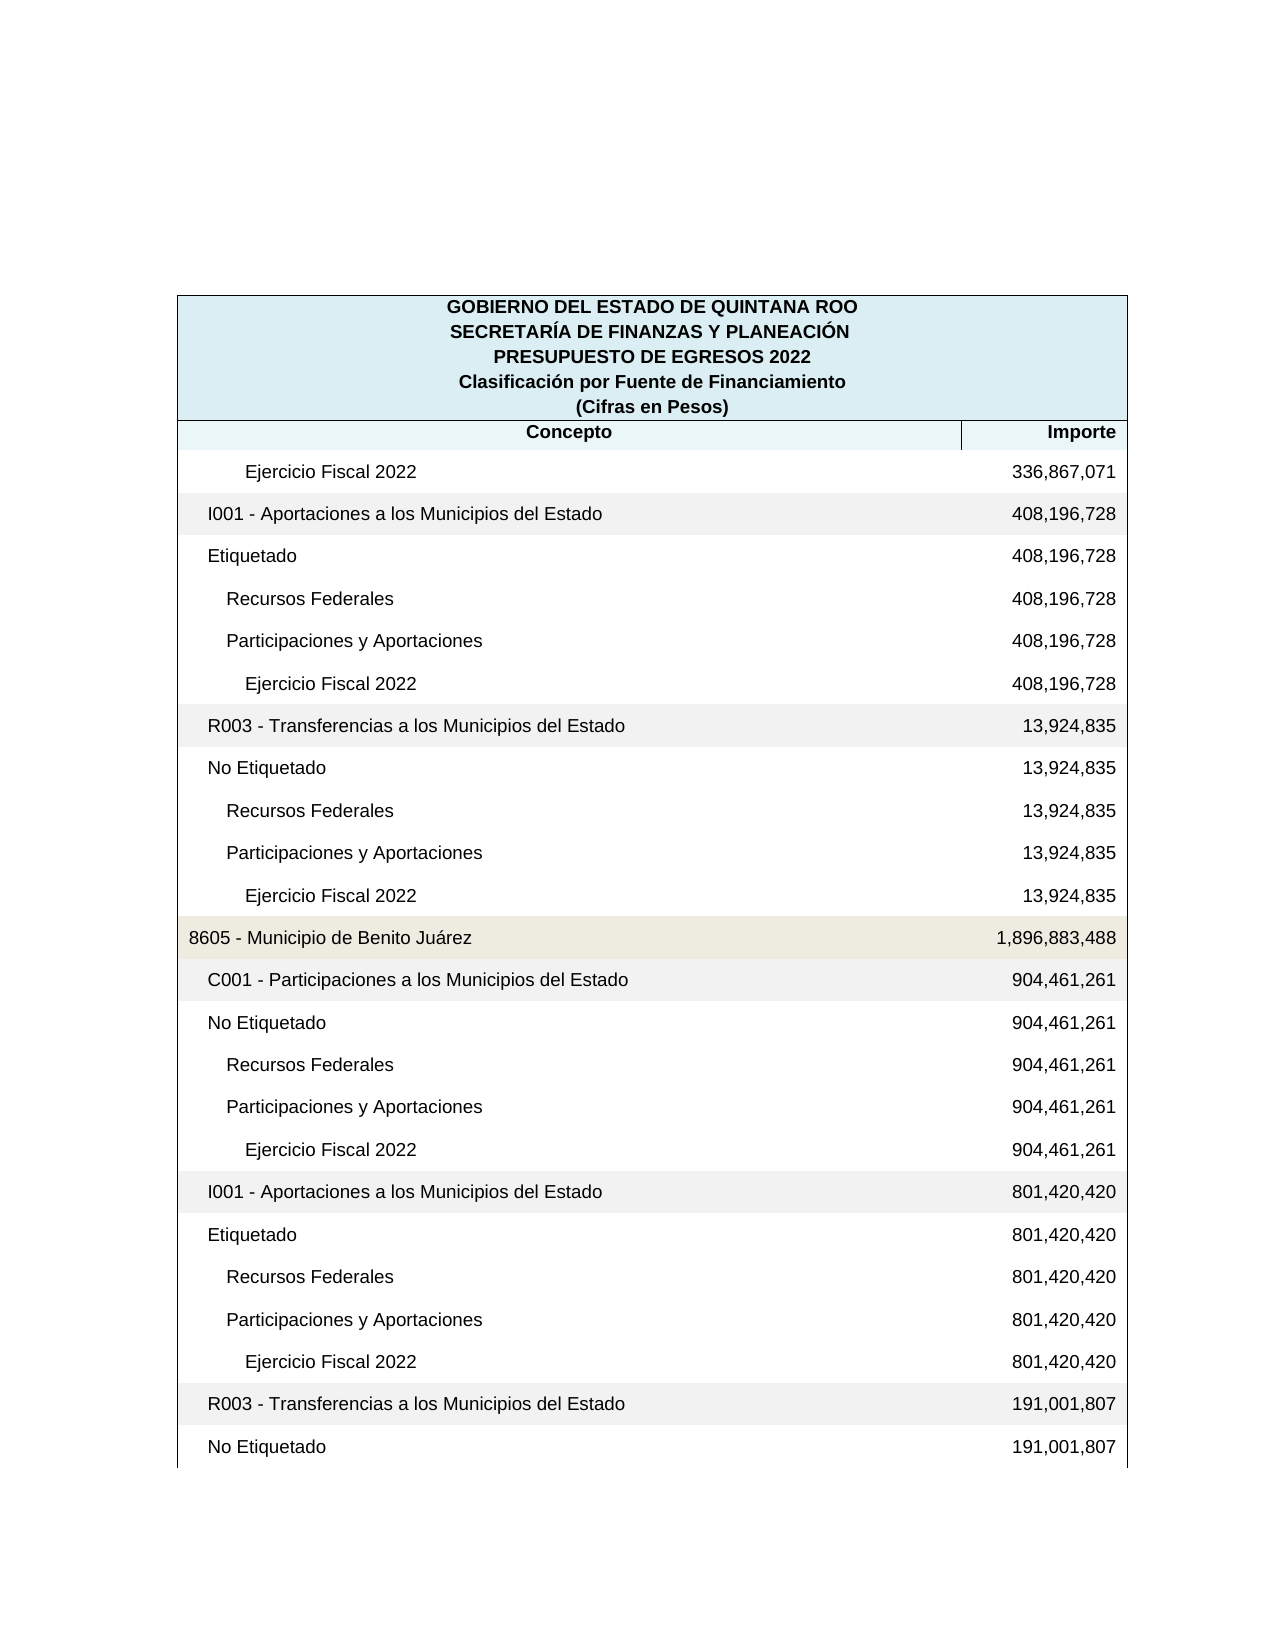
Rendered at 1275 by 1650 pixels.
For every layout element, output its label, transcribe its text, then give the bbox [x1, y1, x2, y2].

table_cell Recursos Federales [178, 1256, 974, 1298]
table_cell Concepto [178, 421, 961, 450]
table_cell Participaciones y Aportaciones [178, 1086, 974, 1128]
table_cell 801,420,420 [974, 1213, 1127, 1256]
table_cell 1,896,883,488 [974, 916, 1127, 959]
table_header GOBIERNO DEL ESTADO DE QUINTANA ROO SECRETARÍA DE FINANZAS Y PLANEACIÓN PRESUPUESTO DE EGRESOS 2022 Clasificación por Fuente de Financiamiento (Cifras en Pesos) [178, 296, 1127, 420]
table_cell Ejercicio Fiscal 2022 [178, 1128, 974, 1171]
table_cell 408,196,728 [974, 535, 1127, 577]
table_cell No Etiquetado [178, 1425, 974, 1467]
table_cell Etiquetado [178, 1213, 974, 1256]
table_cell 13,924,835 [974, 832, 1127, 874]
table_cell Importe [962, 421, 1127, 450]
table_cell 336,867,071 [974, 450, 1127, 492]
table_cell No Etiquetado [178, 1001, 974, 1043]
table_cell 13,924,835 [974, 747, 1127, 789]
table_cell Etiquetado [178, 535, 974, 577]
table_cell Recursos Federales [178, 1044, 974, 1086]
table_cell I001 - Aportaciones a los Municipios del Estado [178, 493, 974, 535]
table_cell 13,924,835 [974, 874, 1127, 916]
table_cell Participaciones y Aportaciones [178, 620, 974, 662]
table_cell 904,461,261 [974, 1001, 1127, 1043]
table_cell 191,001,807 [974, 1383, 1127, 1425]
table_cell C001 - Participaciones a los Municipios del Estado [178, 959, 974, 1001]
table_cell Ejercicio Fiscal 2022 [178, 1340, 974, 1383]
table_cell 191,001,807 [974, 1425, 1127, 1467]
table_cell 13,924,835 [974, 789, 1127, 832]
table_cell Ejercicio Fiscal 2022 [178, 662, 974, 704]
table_cell Ejercicio Fiscal 2022 [178, 874, 974, 916]
table_cell 904,461,261 [974, 1128, 1127, 1171]
table_cell 8605 - Municipio de Benito Juárez [178, 916, 974, 959]
table_cell Ejercicio Fiscal 2022 [178, 450, 974, 492]
table_cell 801,420,420 [974, 1171, 1127, 1213]
table_cell R003 - Transferencias a los Municipios del Estado [178, 1383, 974, 1425]
table_cell 904,461,261 [974, 1086, 1127, 1128]
table_cell Participaciones y Aportaciones [178, 832, 974, 874]
table_cell Recursos Federales [178, 577, 974, 619]
table_cell 13,924,835 [974, 704, 1127, 747]
table_cell 408,196,728 [974, 493, 1127, 535]
table_cell 801,420,420 [974, 1298, 1127, 1340]
table_cell Recursos Federales [178, 789, 974, 832]
table_cell 801,420,420 [974, 1340, 1127, 1383]
table_cell 408,196,728 [974, 620, 1127, 662]
table_cell Participaciones y Aportaciones [178, 1298, 974, 1340]
table_cell 801,420,420 [974, 1256, 1127, 1298]
table_cell I001 - Aportaciones a los Municipios del Estado [178, 1171, 974, 1213]
table_cell No Etiquetado [178, 747, 974, 789]
table_cell 904,461,261 [974, 959, 1127, 1001]
table_cell R003 - Transferencias a los Municipios del Estado [178, 704, 974, 747]
table_cell 408,196,728 [974, 577, 1127, 619]
table_cell 904,461,261 [974, 1044, 1127, 1086]
table_cell 408,196,728 [974, 662, 1127, 704]
